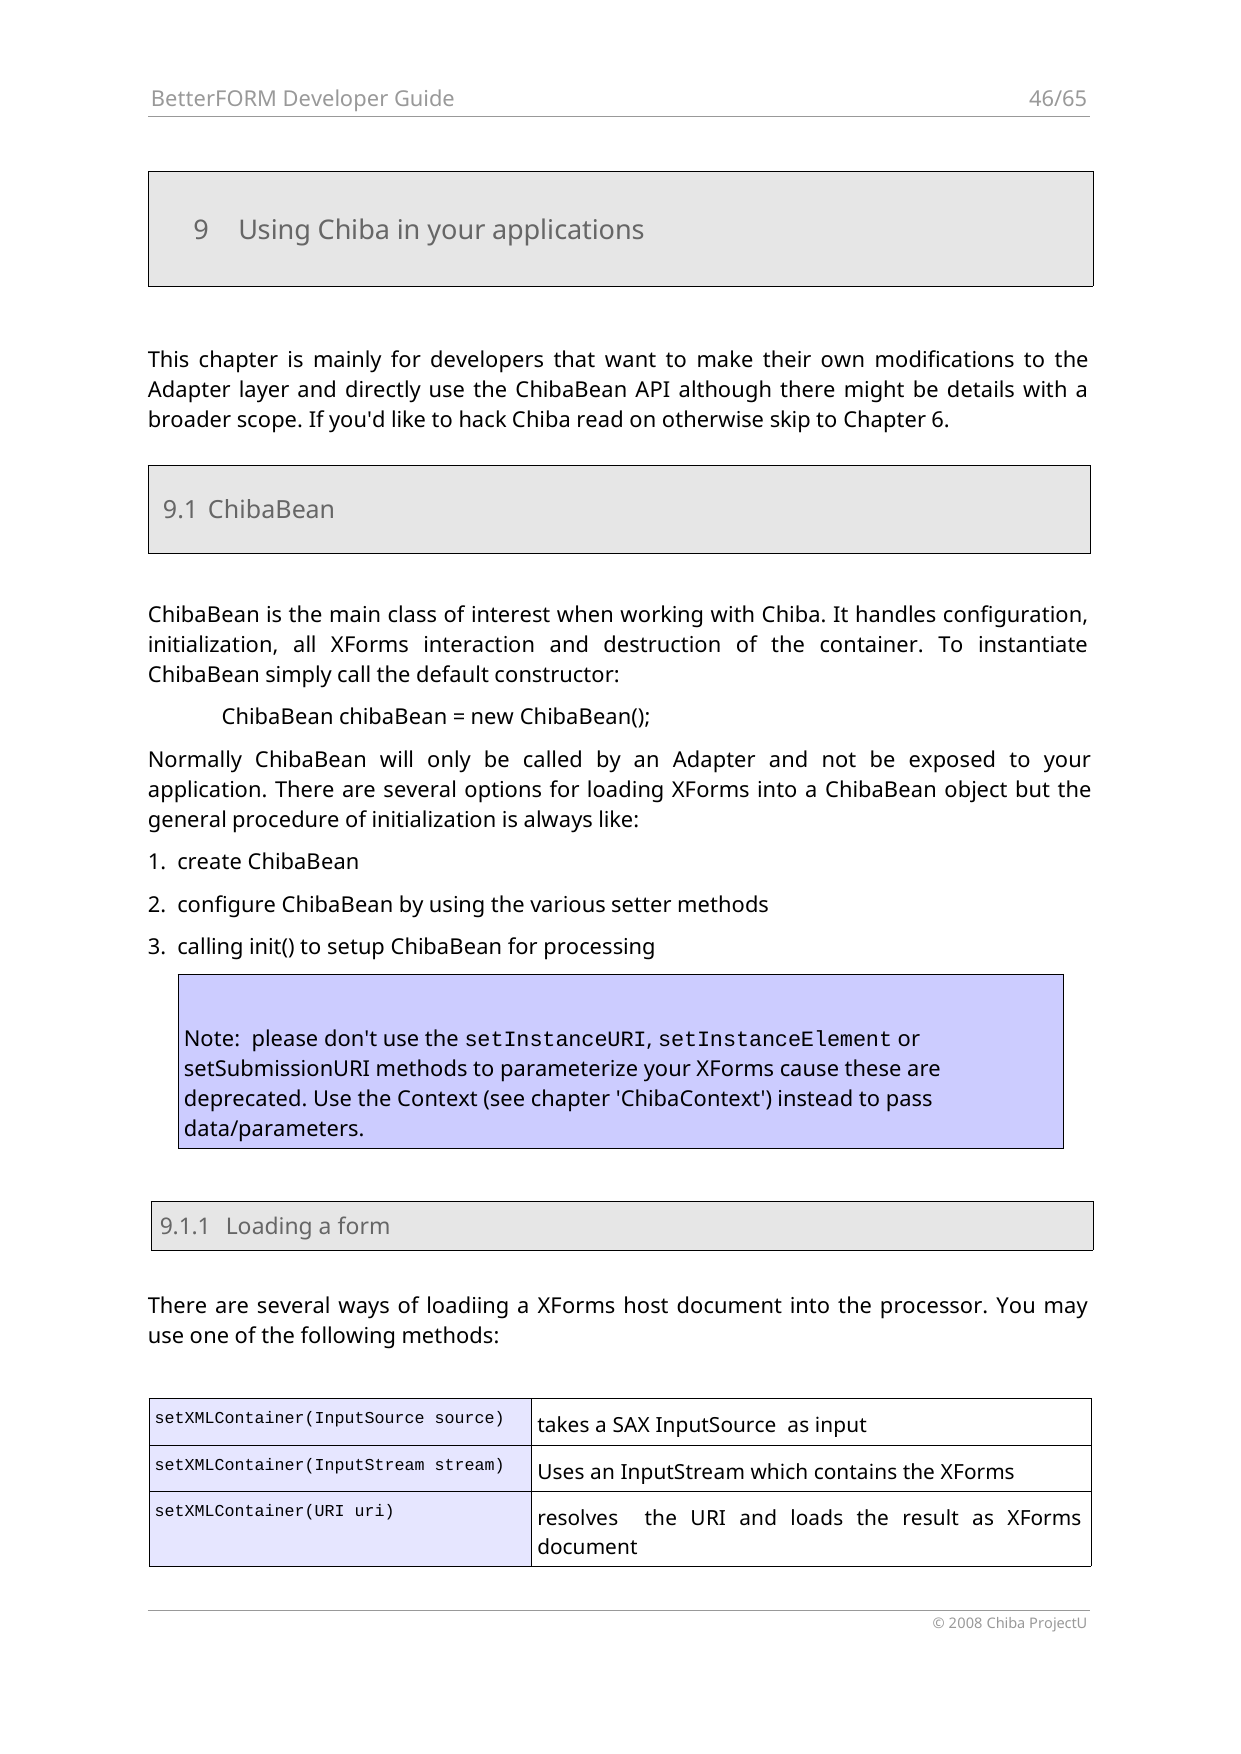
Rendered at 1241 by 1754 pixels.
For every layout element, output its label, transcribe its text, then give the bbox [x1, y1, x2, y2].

list calling init() to setup ChibaBean for processing [148, 931, 1093, 961]
text ChibaBean is the main class of interest when working with Chiba. It handles configuration, initialization, all XForms interaction and destruction of the container. To instantiate ChibaBean simply call the default constructor: [148, 599, 1090, 689]
table_cell setXMLContainer(URI uri) [150, 1492, 531, 1566]
text Note: please don't use the setInstanceURI, setInstanceElement or setSubmissionURI methods to parameterize your XForms cause these are deprecated. Use the Context (see chapter 'ChibaContext') instead to pass data/parameters. [179, 1016, 1063, 1148]
list configure ChibaBean by using the various setter methods [148, 889, 1093, 919]
text Normally ChibaBean will only be called by an Adapter and not be exposed to your application. There are several options for loading XForms into a ChibaBean object but the general procedure of initialization is always like: [148, 744, 1093, 834]
text There are several ways of loadiing a XForms host document into the processor. You may use one of the following methods: [148, 1289, 1090, 1349]
text This chapter is mainly for developers that want to make their own modifications to the Adapter layer and directly use the ChibaBean API although there might be details with a broader scope. If you'd like to hack Chiba read on otherwise skip to Chapter 6. [148, 344, 1090, 434]
subtitle Loading a form [152, 1202, 1093, 1250]
text ChibaBean chibaBean = new ChibaBean(); [221, 701, 1093, 731]
table_header setXMLContainer(InputSource source) [150, 1399, 531, 1445]
subtitle ChibaBean [149, 466, 1090, 553]
list create ChibaBean [148, 846, 1093, 876]
table_cell setXMLContainer(InputStream stream) [150, 1446, 531, 1491]
subtitle Using Chiba in your applications [149, 172, 1093, 286]
table_header takes a SAX InputSource as input [532, 1399, 1091, 1445]
table_cell Uses an InputStream which contains the XForms [532, 1446, 1091, 1491]
table_cell resolves the URI and loads the result as XForms document [532, 1492, 1091, 1566]
